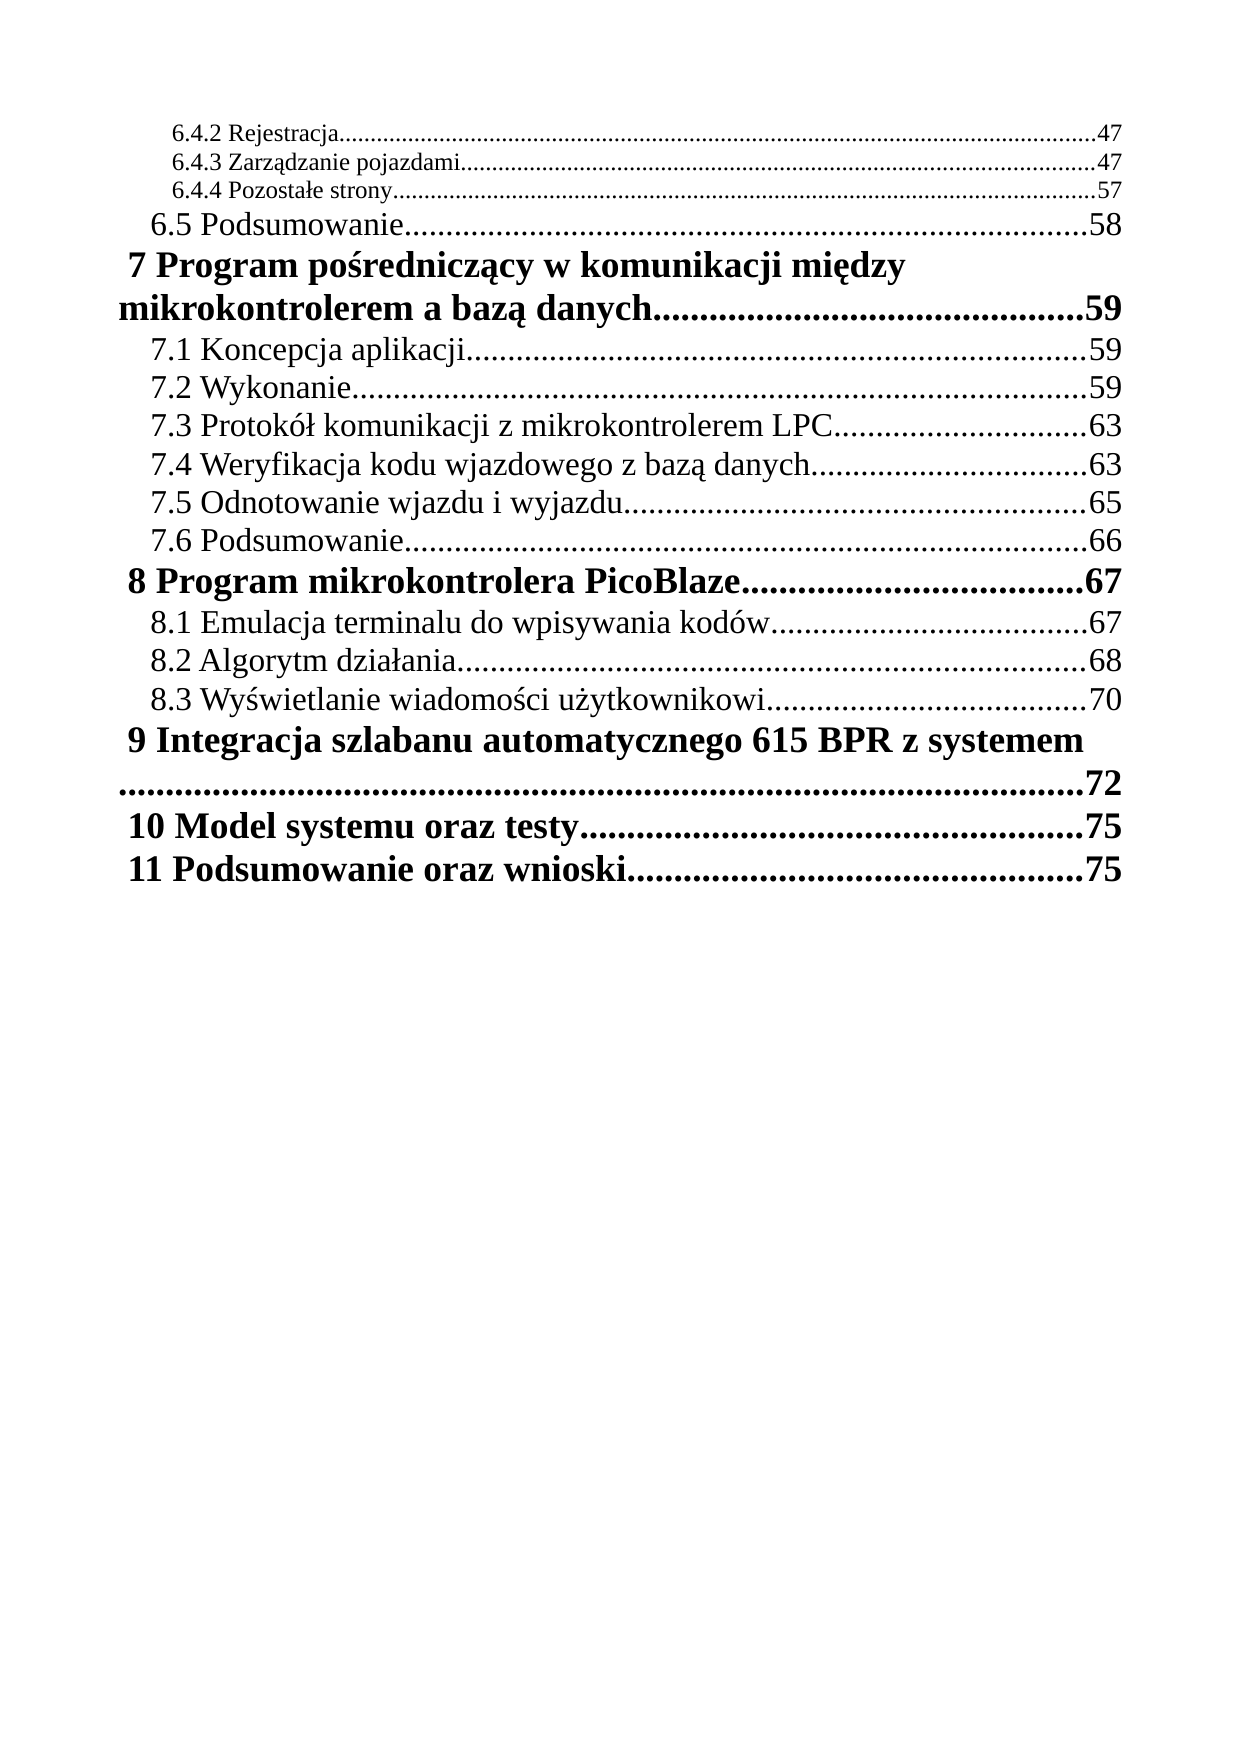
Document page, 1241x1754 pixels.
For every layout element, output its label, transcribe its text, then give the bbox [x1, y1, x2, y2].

text 6.4.2 Rejestracja 47 [118, 118, 1122, 147]
text 7.6 Podsumowanie 66 [118, 521, 1122, 559]
text 8.2 Algorytm działania 68 [118, 640, 1122, 679]
text 10 Model systemu oraz testy 75 [118, 803, 1122, 846]
text 6.5 Podsumowanie 58 [118, 204, 1122, 243]
text 8.1 Emulacja terminalu do wpisywania kodów 67 [118, 602, 1122, 640]
text 7.2 Wykonanie 59 [118, 367, 1122, 406]
text 7 Program pośredniczący w komunikacji między mikrokontrolerem a bazą danych 59 [118, 243, 1122, 329]
text 9 Integracja szlabanu automatycznego 615 BPR z systemem 72 [118, 717, 1122, 803]
text 7.4 Weryfikacja kodu wjazdowego z bazą danych 63 [118, 444, 1122, 482]
text 8.3 Wyświetlanie wiadomości użytkownikowi 70 [118, 679, 1122, 717]
text 6.4.3 Zarządzanie pojazdami 47 [118, 147, 1122, 176]
text 7.5 Odnotowanie wjazdu i wyjazdu 65 [118, 482, 1122, 521]
text 7.1 Koncepcja aplikacji 59 [118, 329, 1122, 367]
text 11 Podsumowanie oraz wnioski 75 [118, 846, 1122, 889]
text 8 Program mikrokontrolera PicoBlaze 67 [118, 559, 1122, 602]
text 7.3 Protokół komunikacji z mikrokontrolerem LPC 63 [118, 406, 1122, 444]
text 6.4.4 Pozostałe strony 57 [118, 176, 1122, 204]
